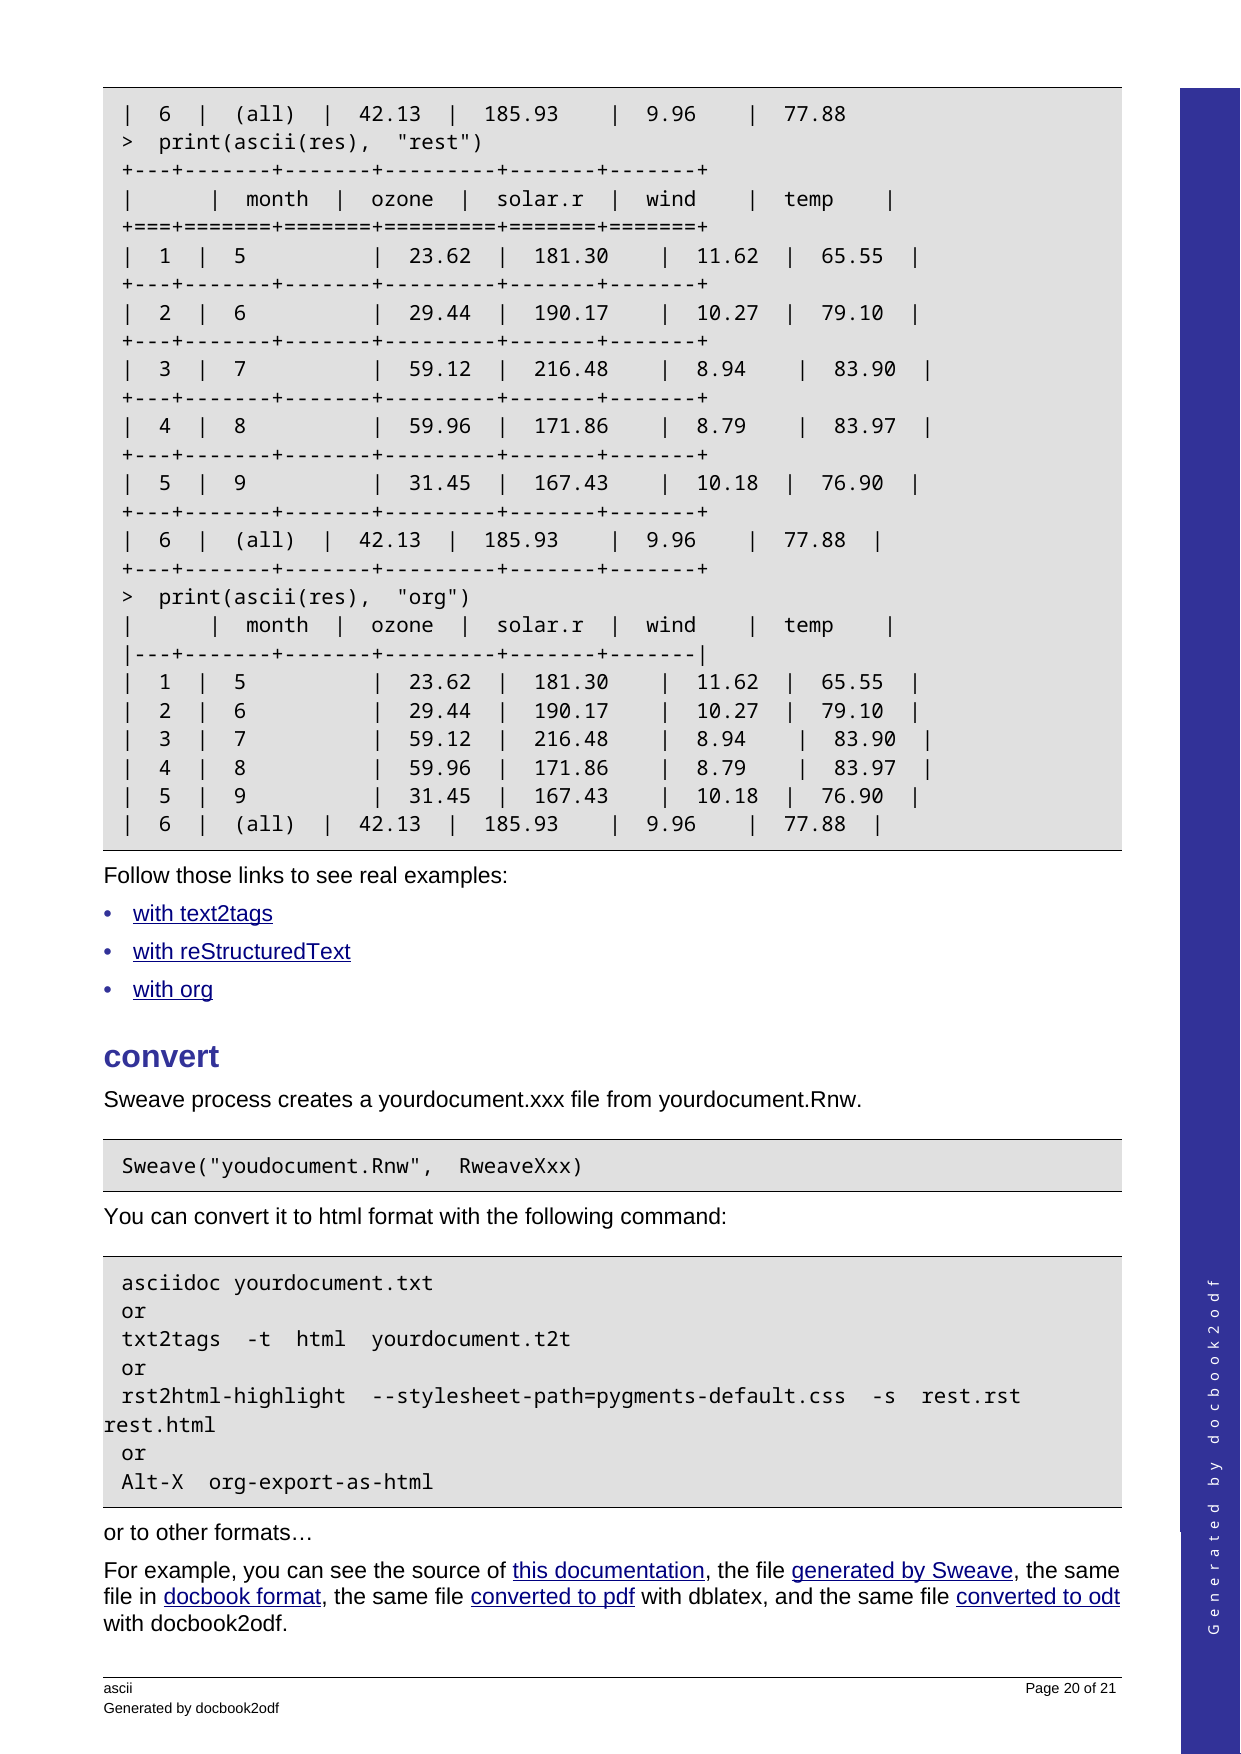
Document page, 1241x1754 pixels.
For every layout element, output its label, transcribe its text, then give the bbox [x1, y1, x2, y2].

text Follow those links to see real examples: [103, 862, 1122, 888]
text | 5 | 9 | 31.45 | 167.43 | 10.18 | 76.90 | [103, 781, 1122, 798]
text txt2tags -t html yourdocument.t2t [103, 1324, 1122, 1353]
text | 6 | (all) | 42.13 | 185.93 | 9.96 | 77.88 | [103, 798, 1122, 850]
text | 1 | 5 | 23.62 | 181.30 | 11.62 | 65.55 | [103, 667, 1122, 696]
text +---+-------+-------+---------+-------+-------+ [103, 383, 1122, 411]
text | 6 | (all) | 42.13 | 185.93 | 9.96 | 77.88 [103, 88, 1122, 127]
text or [103, 1438, 1122, 1455]
text +===+=======+=======+=========+=======+=======+ [103, 212, 1122, 241]
list with org [103, 976, 1122, 1002]
text +---+-------+-------+---------+-------+-------+ [103, 497, 1122, 525]
list with text2tags [103, 900, 1122, 926]
text +---+-------+-------+---------+-------+-------+ [103, 269, 1122, 298]
text > print(ascii(res), "rest") [103, 127, 1122, 156]
text | 2 | 6 | 29.44 | 190.17 | 10.27 | 79.10 | [103, 298, 1122, 326]
text +---+-------+-------+---------+-------+-------+ [103, 554, 1122, 582]
text +---+-------+-------+---------+-------+-------+ [103, 440, 1122, 468]
list with reStructuredText [103, 938, 1122, 964]
text | | month | ozone | solar.r | wind | temp | [103, 184, 1122, 212]
text For example, you can see the source of this documentation, the file generated by Sweave, the same file in docbook format, the same file converted to pdf with dblatex, and the same file converted to odt with docbook2odf. [103, 1557, 1122, 1636]
text | | month | ozone | solar.r | wind | temp | [103, 611, 1122, 639]
text | 3 | 7 | 59.12 | 216.48 | 8.94 | 83.90 | [103, 354, 1122, 383]
text asciidoc yourdocument.txt [103, 1257, 1122, 1296]
text Sweave("youdocument.Rnw", RweaveXxx) [103, 1140, 1122, 1191]
text |---+-------+-------+---------+-------+-------| [103, 639, 1122, 667]
text | 3 | 7 | 59.12 | 216.48 | 8.94 | 83.90 | [103, 724, 1122, 753]
text Alt-X org-export-as-html [103, 1455, 1122, 1507]
text | 2 | 6 | 29.44 | 190.17 | 10.27 | 79.10 | [103, 696, 1122, 724]
subtitle convert [103, 1038, 1122, 1075]
text | 6 | (all) | 42.13 | 185.93 | 9.96 | 77.88 | [103, 525, 1122, 554]
text | 4 | 8 | 59.96 | 171.86 | 8.79 | 83.97 | [103, 753, 1122, 781]
text or [103, 1296, 1122, 1324]
text rst2html-highlight --stylesheet-path=pygments-default.css -s rest.rst rest.html [103, 1381, 1122, 1438]
text | 4 | 8 | 59.96 | 171.86 | 8.79 | 83.97 | [103, 411, 1122, 440]
text or [103, 1353, 1122, 1381]
text +---+-------+-------+---------+-------+-------+ [103, 156, 1122, 184]
text Sweave process creates a yourdocument.xxx file from yourdocument.Rnw. [103, 1086, 1122, 1113]
text | 1 | 5 | 23.62 | 181.30 | 11.62 | 65.55 | [103, 241, 1122, 269]
text You can convert it to html format with the following command: [103, 1203, 1122, 1229]
text or to other formats… [103, 1519, 1122, 1545]
text > print(ascii(res), "org") [103, 582, 1122, 611]
text | 5 | 9 | 31.45 | 167.43 | 10.18 | 76.90 | [103, 468, 1122, 497]
text +---+-------+-------+---------+-------+-------+ [103, 326, 1122, 354]
